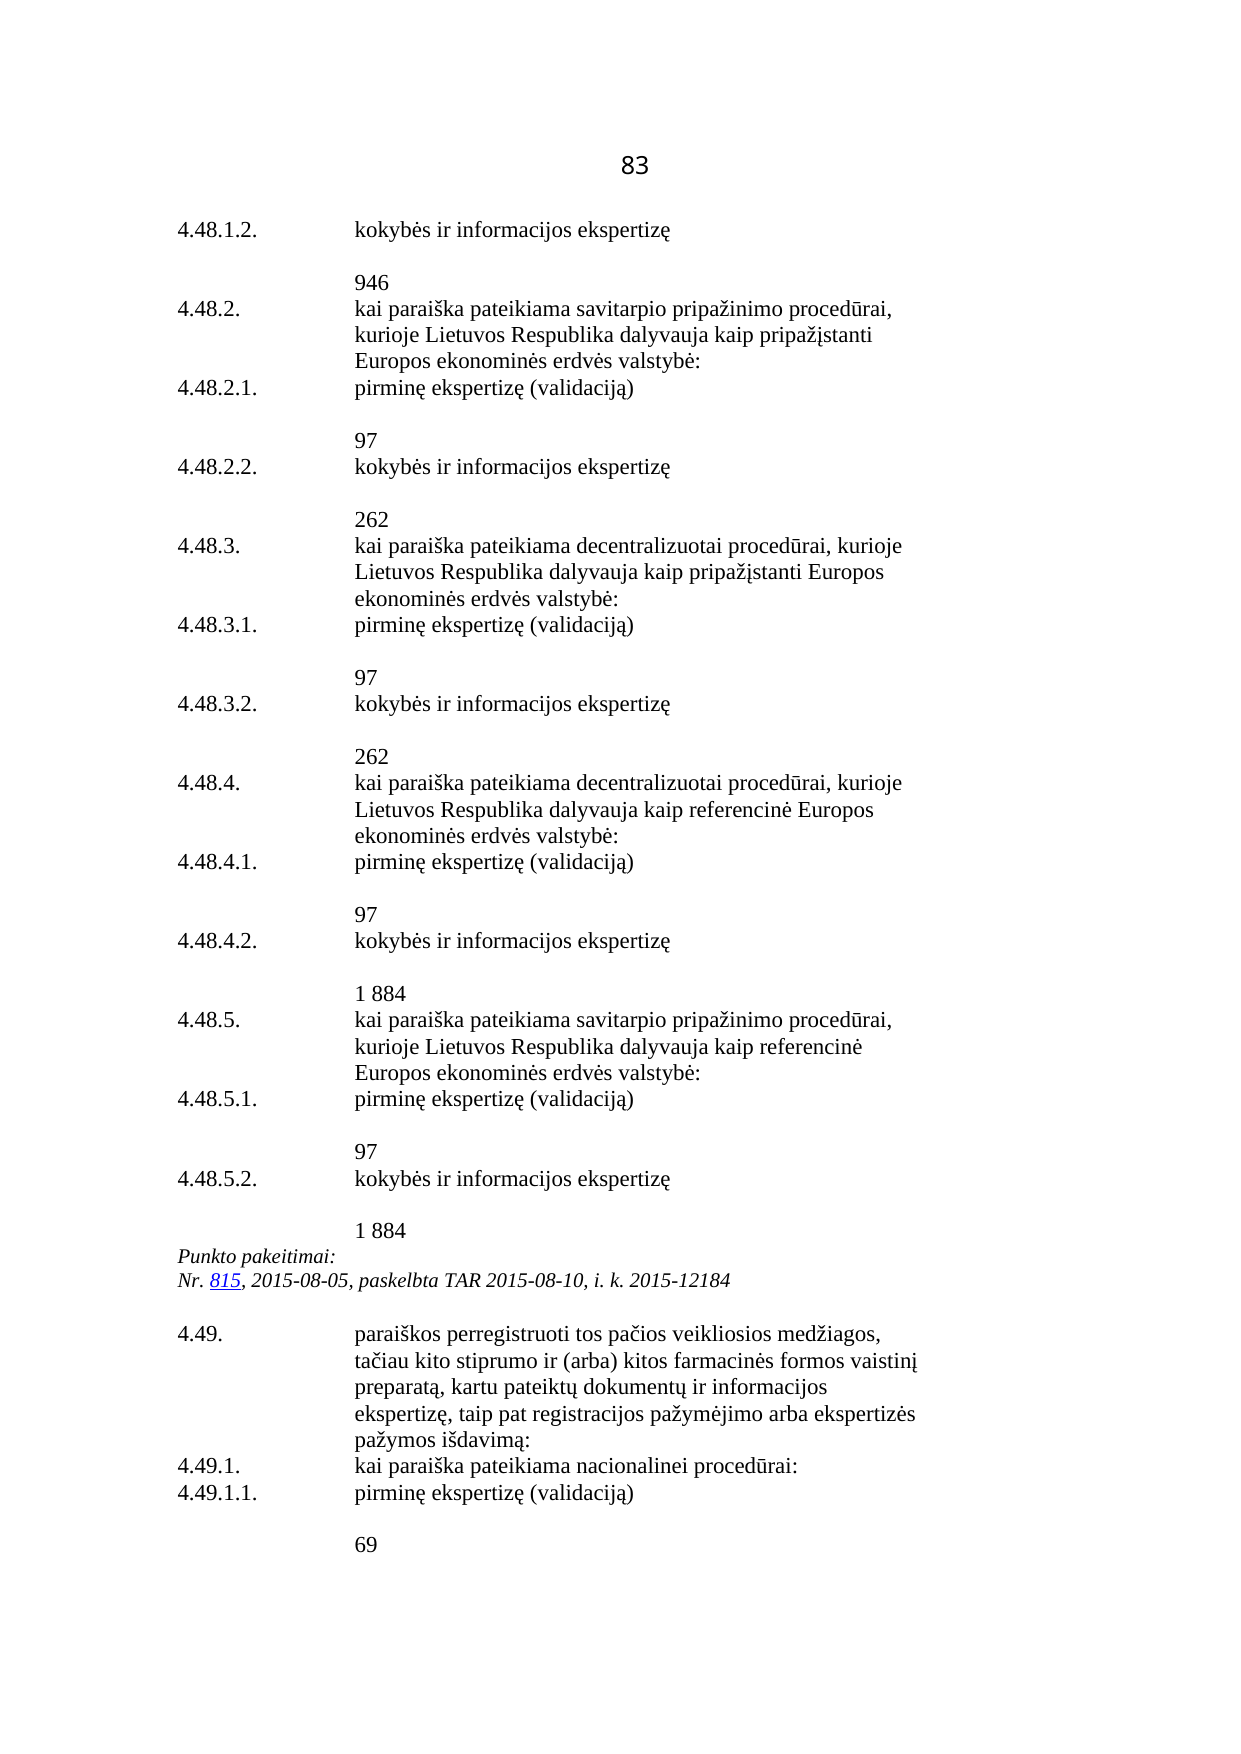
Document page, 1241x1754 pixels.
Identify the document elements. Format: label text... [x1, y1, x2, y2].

text 4.48.2.2. kokybės ir informacijos ekspertizę 262 [177, 453, 945, 532]
text 4.49.1. kai paraiška pateikiama nacionalinei procedūrai: [177, 1452, 945, 1479]
text 4.48.4.2. kokybės ir informacijos ekspertizę 1 884 [177, 927, 945, 1006]
text Europos ekonominės erdvės valstybė: [354, 1059, 945, 1086]
text 4.49. paraiškos perregistruoti tos pačios veikliosios medžiagos, [177, 1321, 945, 1347]
text tačiau kito stiprumo ir (arba) kitos farmacinės formos vaistinį [354, 1347, 945, 1373]
text preparatą, kartu pateiktų dokumentų ir informacijos [354, 1373, 945, 1399]
text Lietuvos Respublika dalyvauja kaip pripažįstanti Europos [354, 558, 945, 585]
text ekonominės erdvės valstybė: [354, 585, 945, 611]
text 4.48.3. kai paraiška pateikiama decentralizuotai procedūrai, kurioje [177, 532, 945, 558]
text 4.48.2.1. pirminę ekspertizę (validaciją) 97 [177, 374, 945, 453]
text 4.49.1.1. pirminę ekspertizę (validaciją) 69 [177, 1479, 945, 1558]
text kurioje Lietuvos Respublika dalyvauja kaip pripažįstanti [354, 321, 945, 348]
text 4.48.5.2. kokybės ir informacijos ekspertizę 1 884 [177, 1164, 945, 1244]
text 4.48.2. kai paraiška pateikiama savitarpio pripažinimo procedūrai, [177, 295, 945, 321]
text pažymos išdavimą: [354, 1426, 945, 1452]
text 4.48.1.2. kokybės ir informacijos ekspertizę 946 [177, 216, 945, 295]
text Europos ekonominės erdvės valstybė: [354, 348, 945, 374]
text Nr. 815, 2015-08-05, paskelbta TAR 2015-08-10, i. k. 2015-12184 [177, 1268, 1093, 1292]
text 4.48.4.1. pirminę ekspertizę (validaciją) 97 [177, 848, 945, 927]
text ekspertizę, taip pat registracijos pažymėjimo arba ekspertizės [354, 1399, 945, 1426]
text 4.48.3.2. kokybės ir informacijos ekspertizę 262 [177, 690, 945, 769]
text Lietuvos Respublika dalyvauja kaip referencinė Europos [354, 796, 945, 822]
text kurioje Lietuvos Respublika dalyvauja kaip referencinė [354, 1033, 945, 1059]
text ekonominės erdvės valstybė: [354, 822, 945, 848]
text Punkto pakeitimai: [177, 1244, 1093, 1268]
text 4.48.4. kai paraiška pateikiama decentralizuotai procedūrai, kurioje [177, 769, 945, 796]
text 4.48.5. kai paraiška pateikiama savitarpio pripažinimo procedūrai, [177, 1006, 945, 1033]
text 4.48.3.1. pirminę ekspertizę (validaciją) 97 [177, 611, 945, 690]
text 4.48.5.1. pirminę ekspertizę (validaciją) 97 [177, 1086, 945, 1164]
